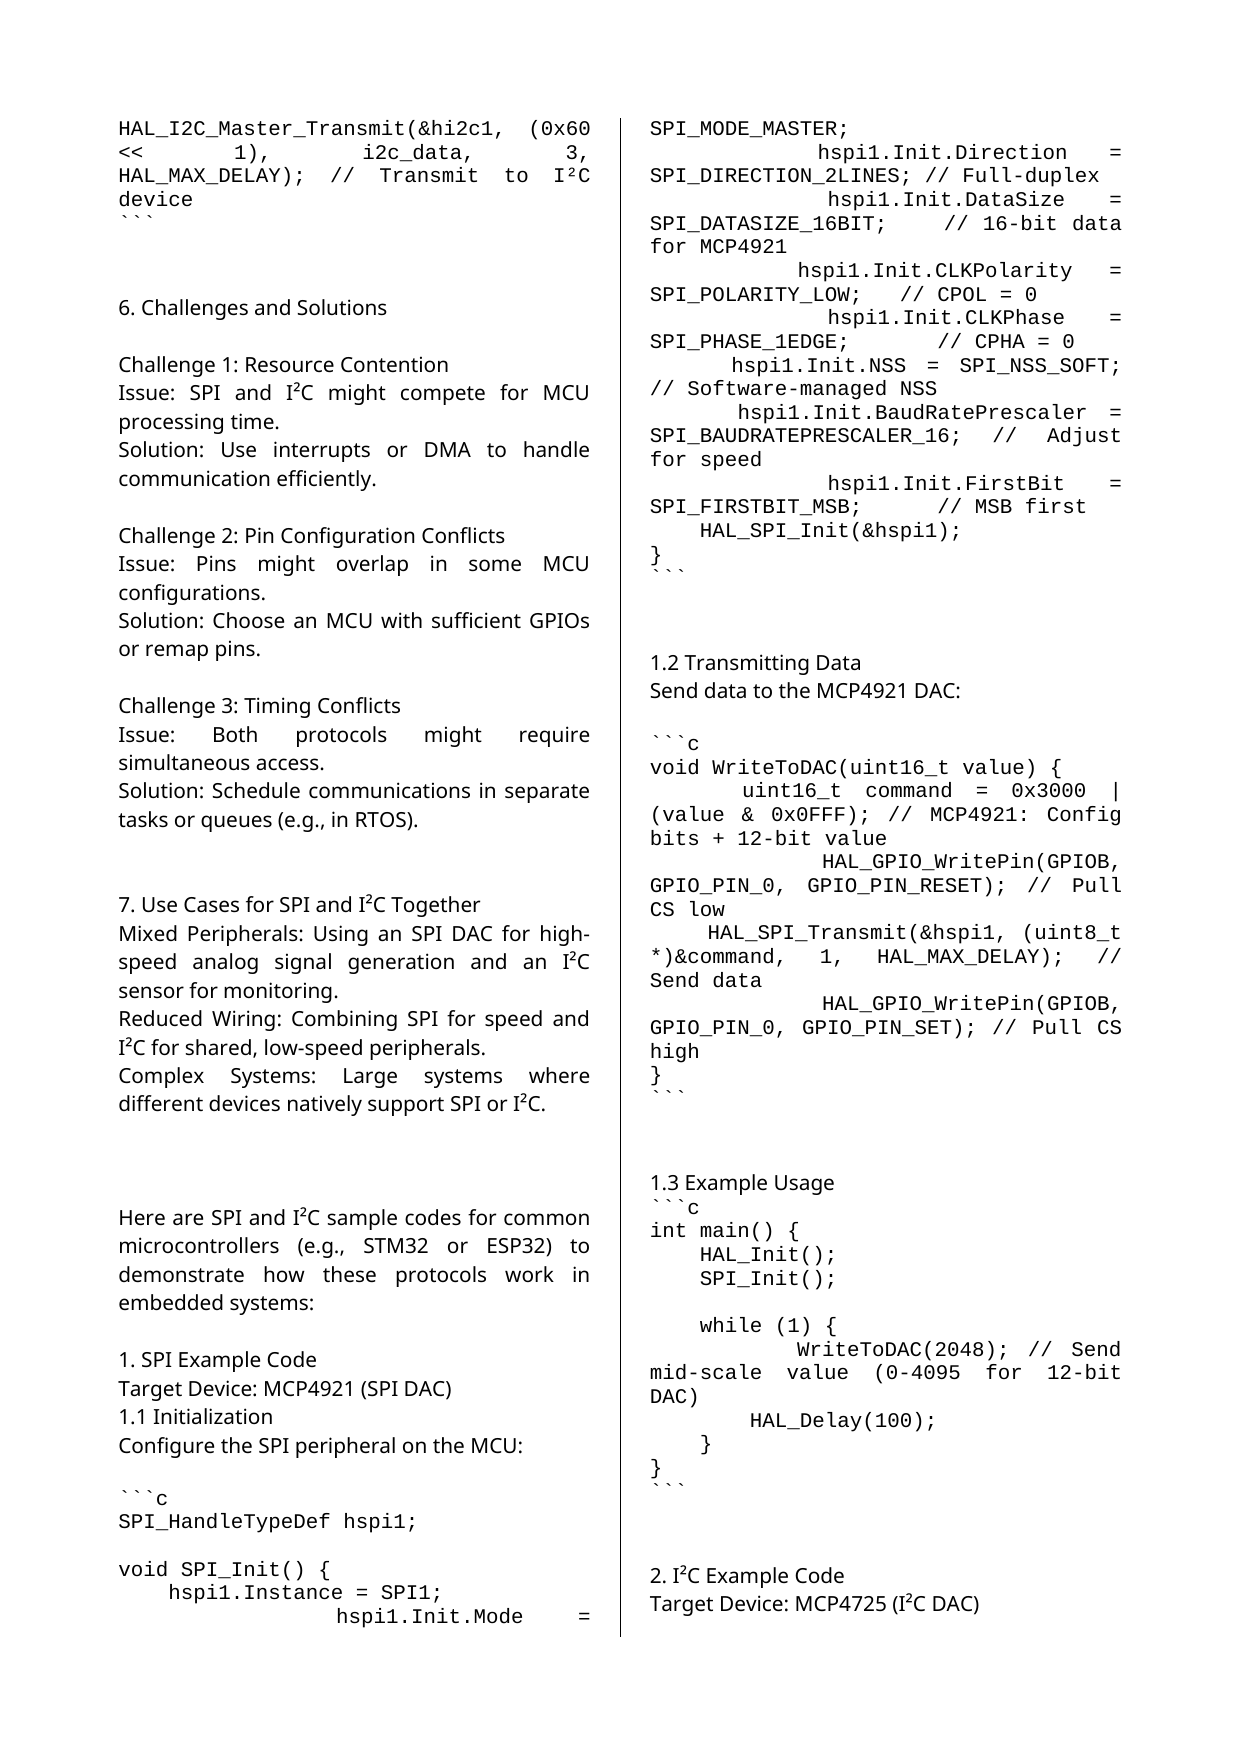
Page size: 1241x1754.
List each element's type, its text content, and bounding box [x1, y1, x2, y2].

text Solution: Use interrupts or DMA to handle communication efficiently. [118, 435, 591, 492]
text Configure the SPI peripheral on the MCU: [118, 1431, 591, 1459]
text HAL_SPI_Transmit(&hspi1, (uint8_t *)&command, 1, HAL_MAX_DELAY); // Send data [649, 922, 1122, 993]
text int main() { [649, 1221, 1122, 1244]
text } [649, 1457, 1122, 1481]
text hspi1.Init.NSS = SPI_NSS_SOFT; // Software-managed NSS [649, 354, 1122, 402]
text ``` [649, 567, 1122, 591]
text hspi1.Instance = SPI1; [118, 1582, 591, 1606]
text 1.2 Transmitting Data [649, 648, 1122, 676]
text hspi1.Init.BaudRatePrescaler = SPI_BAUDRATEPRESCALER_16; // Adjust for speed [649, 402, 1122, 473]
text Reduced Wiring: Combining SPI for speed and I²C for shared, low-speed peripherals. [118, 1004, 591, 1061]
text Issue: SPI and I²C might compete for MCU processing time. [118, 378, 591, 435]
text HAL_SPI_Init(&hspi1); [649, 520, 1122, 544]
text ``` [649, 1481, 1122, 1504]
text ``` [118, 213, 591, 236]
text Solution: Schedule communications in separate tasks or queues (e.g., in RTOS). [118, 777, 591, 833]
text 6. Challenges and Solutions [118, 293, 591, 322]
text 7. Use Cases for SPI and I²C Together [118, 890, 591, 919]
text 1.3 Example Usage [649, 1168, 1122, 1197]
text Send data to the MCP4921 DAC: [649, 676, 1122, 705]
text Here are SPI and I²C sample codes for common microcontrollers (e.g., STM32 or ESP32) to demonstrate how these protocols work in embedded systems: [118, 1203, 591, 1317]
text } [649, 544, 1122, 567]
text void SPI_Init() { [118, 1558, 591, 1582]
text WriteToDAC(2048); // Send mid-scale value (0-4095 for 12-bit DAC) [649, 1339, 1122, 1410]
text Issue: Pins might overlap in some MCU configurations. [118, 549, 591, 606]
text void WriteToDAC(uint16_t value) { [649, 757, 1122, 781]
text ``` [649, 1088, 1122, 1112]
text Mixed Peripherals: Using an SPI DAC for high-speed analog signal generation and an I²C sensor for monitoring. [118, 919, 591, 1004]
text Challenge 1: Resource Contention [118, 350, 591, 378]
text hspi1.Init.Direction = SPI_DIRECTION_2LINES; // Full-duplex [649, 142, 1122, 189]
text hspi1.Init.DataSize = SPI_DATASIZE_16BIT; // 16-bit data for MCP4921 [649, 189, 1122, 260]
text Challenge 3: Timing Conflicts [118, 691, 591, 720]
text Challenge 2: Pin Configuration Conflicts [118, 521, 591, 549]
text SPI_HandleTypeDef hspi1; [118, 1511, 591, 1535]
text SPI_MODE_MASTER; [649, 118, 1122, 142]
text uint16_t command = 0x3000 | (value & 0x0FFF); // MCP4921: Config bits + 12-bit value [649, 781, 1122, 851]
text Issue: Both protocols might require simultaneous access. [118, 720, 591, 777]
text hspi1.Init.Mode = [118, 1606, 591, 1629]
text HAL_I2C_Master_Transmit(&hi2c1, (0x60 << 1), i2c_data, 3, HAL_MAX_DELAY); // Transmit to I²C device [118, 118, 591, 213]
text 2. I²C Example Code [649, 1561, 1122, 1589]
text } [649, 1433, 1122, 1457]
text HAL_GPIO_WritePin(GPIOB, GPIO_PIN_0, GPIO_PIN_RESET); // Pull CS low [649, 851, 1122, 922]
text 1. SPI Example Code [118, 1345, 591, 1374]
text HAL_Init(); [649, 1244, 1122, 1268]
text SPI_Init(); [649, 1268, 1122, 1291]
text hspi1.Init.CLKPhase = SPI_PHASE_1EDGE; // CPHA = 0 [649, 307, 1122, 354]
text while (1) { [649, 1315, 1122, 1339]
text HAL_GPIO_WritePin(GPIOB, GPIO_PIN_0, GPIO_PIN_SET); // Pull CS high [649, 993, 1122, 1064]
text hspi1.Init.FirstBit = SPI_FIRSTBIT_MSB; // MSB first [649, 473, 1122, 520]
text HAL_Delay(100); [649, 1410, 1122, 1433]
text ```c [118, 1488, 591, 1511]
text Target Device: MCP4921 (SPI DAC) [118, 1374, 591, 1402]
text Solution: Choose an MCU with sufficient GPIOs or remap pins. [118, 606, 591, 663]
text ```c [649, 1197, 1122, 1221]
text Target Device: MCP4725 (I²C DAC) [649, 1589, 1122, 1618]
text ```c [649, 733, 1122, 757]
text } [649, 1064, 1122, 1088]
text Complex Systems: Large systems where different devices natively support SPI or I²C. [118, 1061, 591, 1118]
text hspi1.Init.CLKPolarity = SPI_POLARITY_LOW; // CPOL = 0 [649, 260, 1122, 307]
text 1.1 Initialization [118, 1402, 591, 1431]
